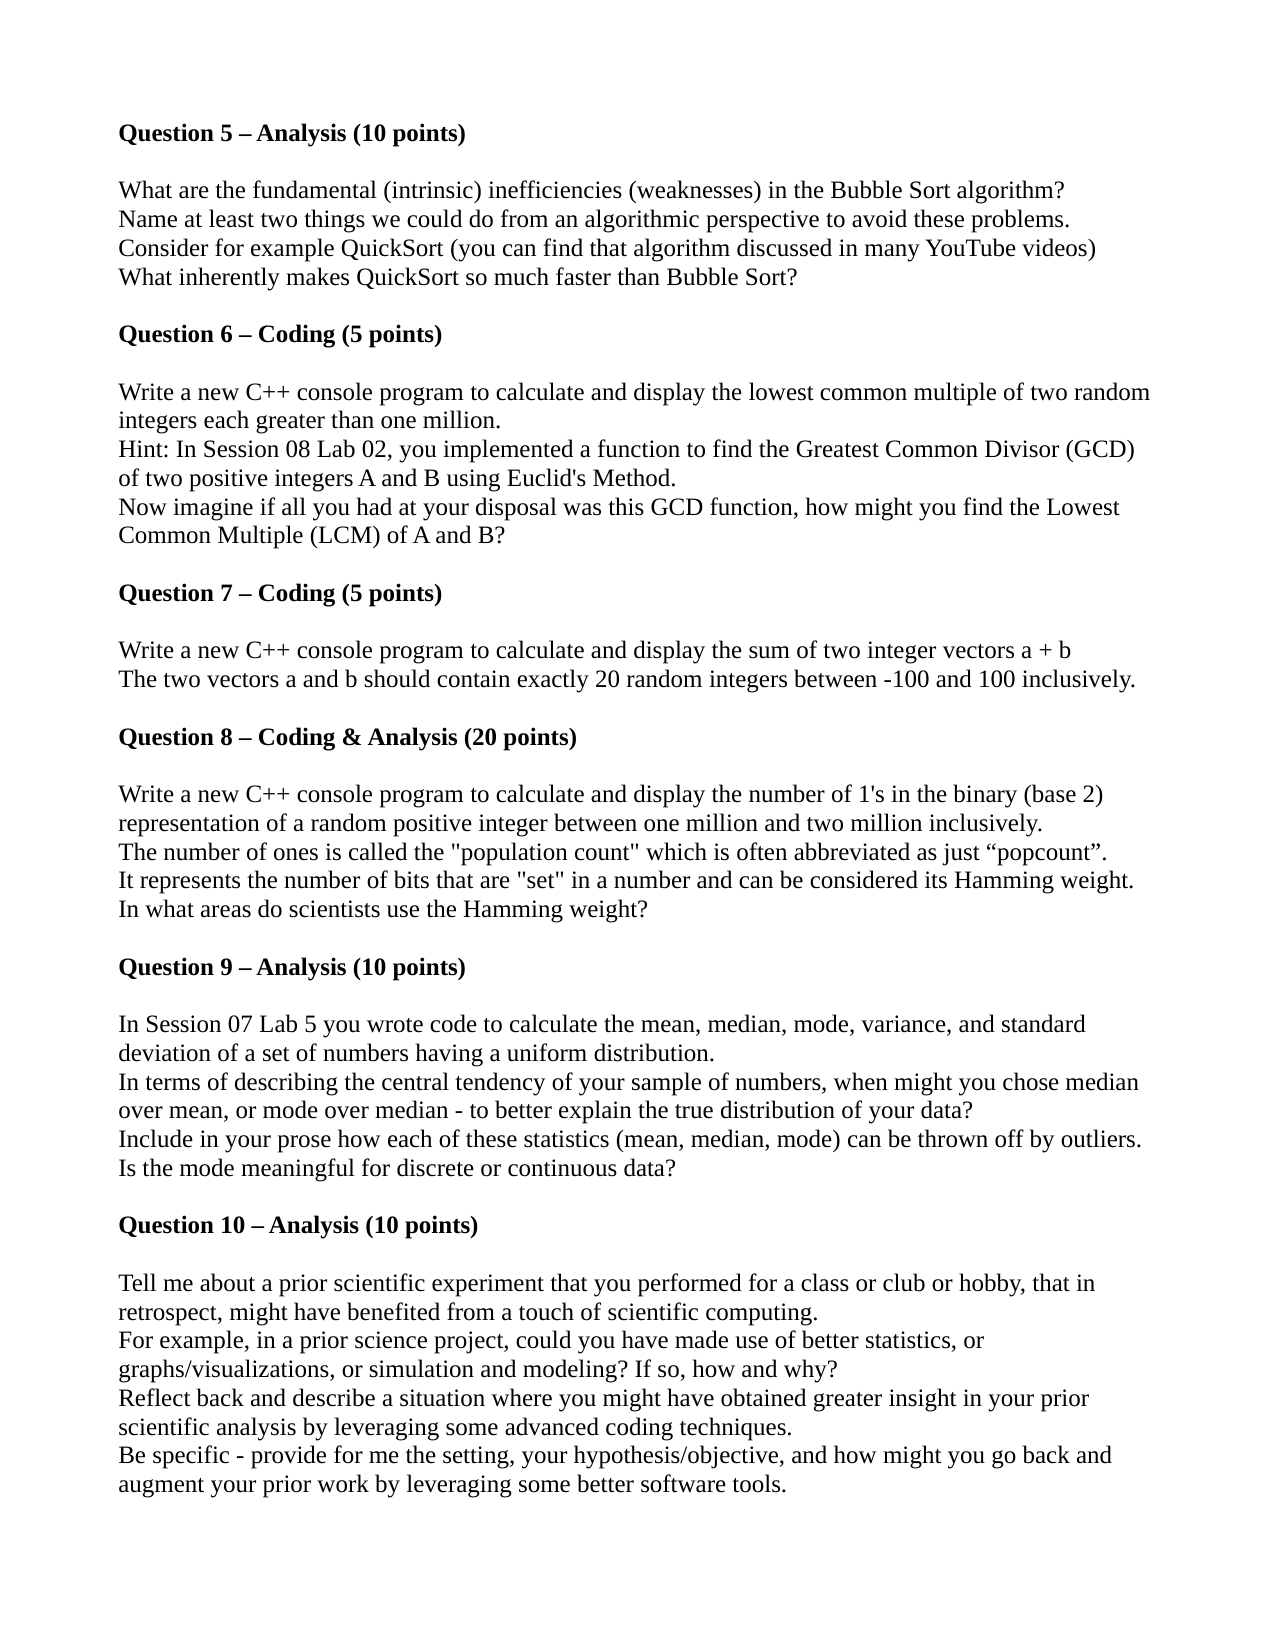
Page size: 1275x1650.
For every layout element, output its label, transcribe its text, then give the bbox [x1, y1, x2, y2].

text What are the fundamental (intrinsic) inefficiencies (weaknesses) in the Bubble Sort algorithm? [118, 176, 1157, 204]
text Question 5 – Analysis (10 points) [118, 118, 1157, 147]
text Question 6 – Coding (5 points) [118, 319, 1157, 348]
text Write a new C++ console program to calculate and display the number of 1's in the binary (base 2) representation of a random positive integer between one million and two million inclusively. [118, 779, 1157, 837]
text Hint: In Session 08 Lab 02, you implemented a function to find the Greatest Common Divisor (GCD) of two positive integers A and B using Euclid's Method. [118, 434, 1157, 492]
text It represents the number of bits that are "set" in a number and can be considered its Hamming weight. [118, 866, 1157, 894]
text Tell me about a prior scientific experiment that you performed for a class or club or hobby, that in retrospect, might have benefited from a touch of scientific computing. [118, 1268, 1157, 1326]
text For example, in a prior science project, could you have made use of better statistics, or graphs/visualizations, or simulation and modeling? If so, how and why? [118, 1326, 1157, 1383]
text Question 9 – Analysis (10 points) [118, 952, 1157, 981]
text What inherently makes QuickSort so much faster than Bubble Sort? [118, 262, 1157, 291]
text The two vectors a and b should contain exactly 20 random integers between -100 and 100 inclusively. [118, 664, 1157, 693]
text Include in your prose how each of these statistics (mean, median, mode) can be thrown off by outliers. [118, 1124, 1157, 1153]
text Name at least two things we could do from an algorithmic perspective to avoid these problems. [118, 204, 1157, 233]
text In what areas do scientists use the Hamming weight? [118, 894, 1157, 923]
text In terms of describing the central tendency of your sample of numbers, when might you chose median over mean, or mode over median - to better explain the true distribution of your data? [118, 1067, 1157, 1124]
text Question 7 – Coding (5 points) [118, 578, 1157, 607]
text Question 10 – Analysis (10 points) [118, 1211, 1157, 1239]
text Reflect back and describe a situation where you might have obtained greater insight in your prior scientific analysis by leveraging some advanced coding techniques. [118, 1383, 1157, 1441]
text Write a new C++ console program to calculate and display the sum of two integer vectors a + b [118, 636, 1157, 664]
text The number of ones is called the "population count" which is often abbreviated as just “popcount”. [118, 837, 1157, 866]
text Consider for example QuickSort (you can find that algorithm discussed in many YouTube videos) [118, 233, 1157, 262]
text Now imagine if all you had at your disposal was this GCD function, how might you find the Lowest Common Multiple (LCM) of A and B? [118, 492, 1157, 549]
text Is the mode meaningful for discrete or continuous data? [118, 1153, 1157, 1182]
text Question 8 – Coding & Analysis (20 points) [118, 722, 1157, 751]
text Be specific - provide for me the setting, your hypothesis/objective, and how might you go back and augment your prior work by leveraging some better software tools. [118, 1441, 1157, 1498]
text In Session 07 Lab 5 you wrote code to calculate the mean, median, mode, variance, and standard deviation of a set of numbers having a uniform distribution. [118, 1009, 1157, 1067]
text Write a new C++ console program to calculate and display the lowest common multiple of two random integers each greater than one million. [118, 377, 1157, 434]
